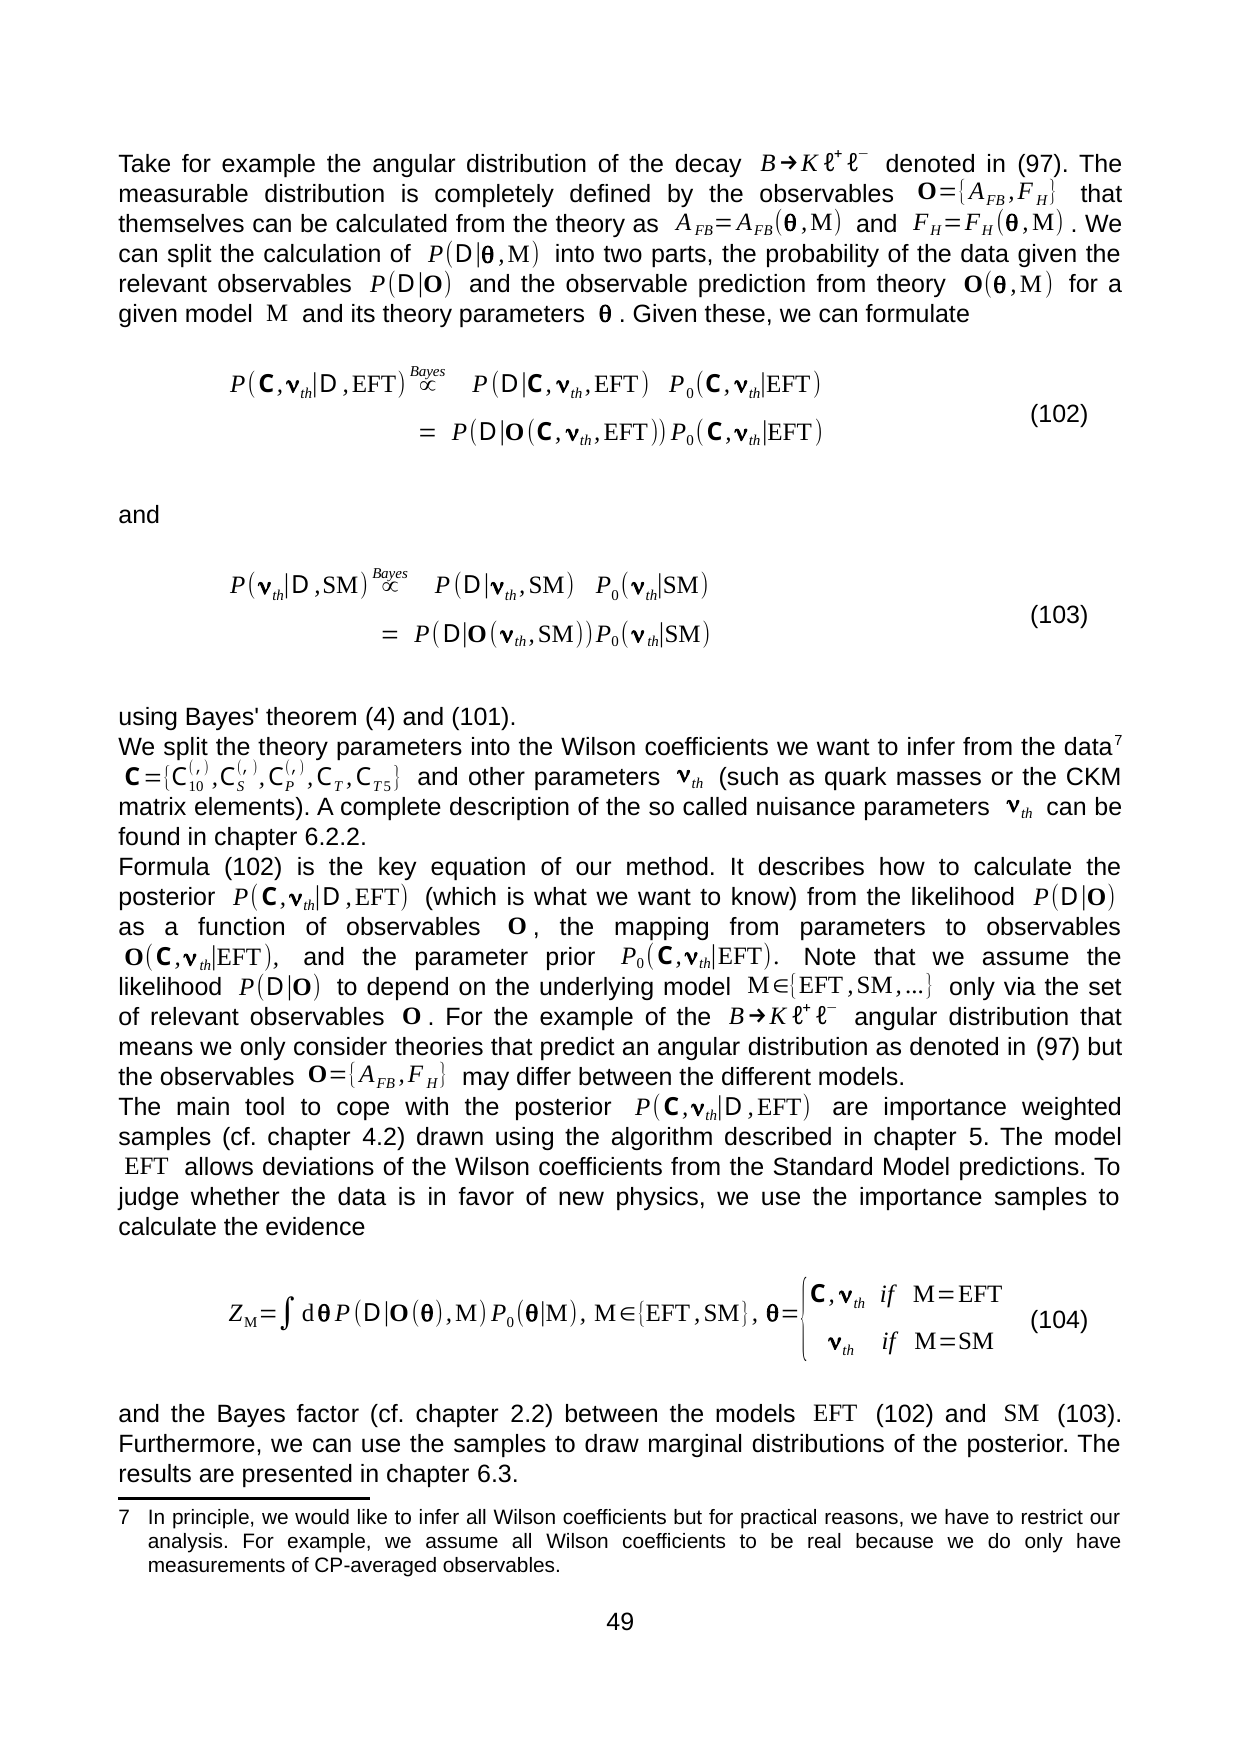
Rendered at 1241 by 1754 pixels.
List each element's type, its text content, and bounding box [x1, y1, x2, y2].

text using Bayes' theorem (4) and (101). [118, 701, 1122, 731]
table_header (102) [1024, 357, 1123, 470]
text Take for example the angular distribution of the decay denoted in (97). The measurable distribution is completely defined by the observables that themselves can be calculated from the theory as and . We can split the calculation of into two parts, the probability of the data given the relevant observables and the observable prediction from theory for a given model and its theory parameters . Given these, we can formulate [118, 148, 1122, 328]
text The main tool to cope with the posterior are importance weighted samples (cf. chapter 4.2) drawn using the algorithm described in chapter 5. The model allows deviations of the Wilson coefficients from the Standard Model predictions. To judge whether the data is in favor of new physics, we use the importance samples to calculate the evidence [118, 1091, 1122, 1241]
table_header [118, 559, 217, 671]
table_header (103) [1024, 559, 1123, 671]
text We split the theory parameters into the Wilson coefficients we want to infer from the data and other parameters (such as quark masses or the CKM matrix elements). A complete description of the so called nuisance parameters can be found in chapter 6.2.2. [118, 731, 1122, 851]
text In principle, we would like to infer all Wilson coefficients but for practical reasons, we have to restrict our analysis. For example, we assume all Wilson coefficients to be real because we do only have measurements of CP‑averaged observables. [118, 1505, 1122, 1578]
text and the Bayes factor (cf. chapter 2.2) between the models (102) and (103). Furthermore, we can use the samples to draw marginal distributions of the posterior. The results are presented in chapter 6.3. [118, 1398, 1122, 1488]
table_header [217, 1270, 1024, 1368]
table_header [217, 559, 1024, 671]
table_header (104) [1024, 1270, 1123, 1368]
table_header [118, 357, 217, 470]
table_header [217, 357, 1024, 470]
text and [118, 500, 1122, 530]
table_header [118, 1270, 217, 1368]
text Formula (102) is the key equation of our method. It describes how to calculate the posterior (which is what we want to know) from the likelihood as a function of observables , the mapping from parameters to observables and the parameter prior Note that we assume the likelihood to depend on the underlying model only via the set of relevant observables . For the example of the angular distribution that means we only consider theories that predict an angular distribution as denoted in (97) but the observables may differ between the different models. [118, 851, 1122, 1091]
